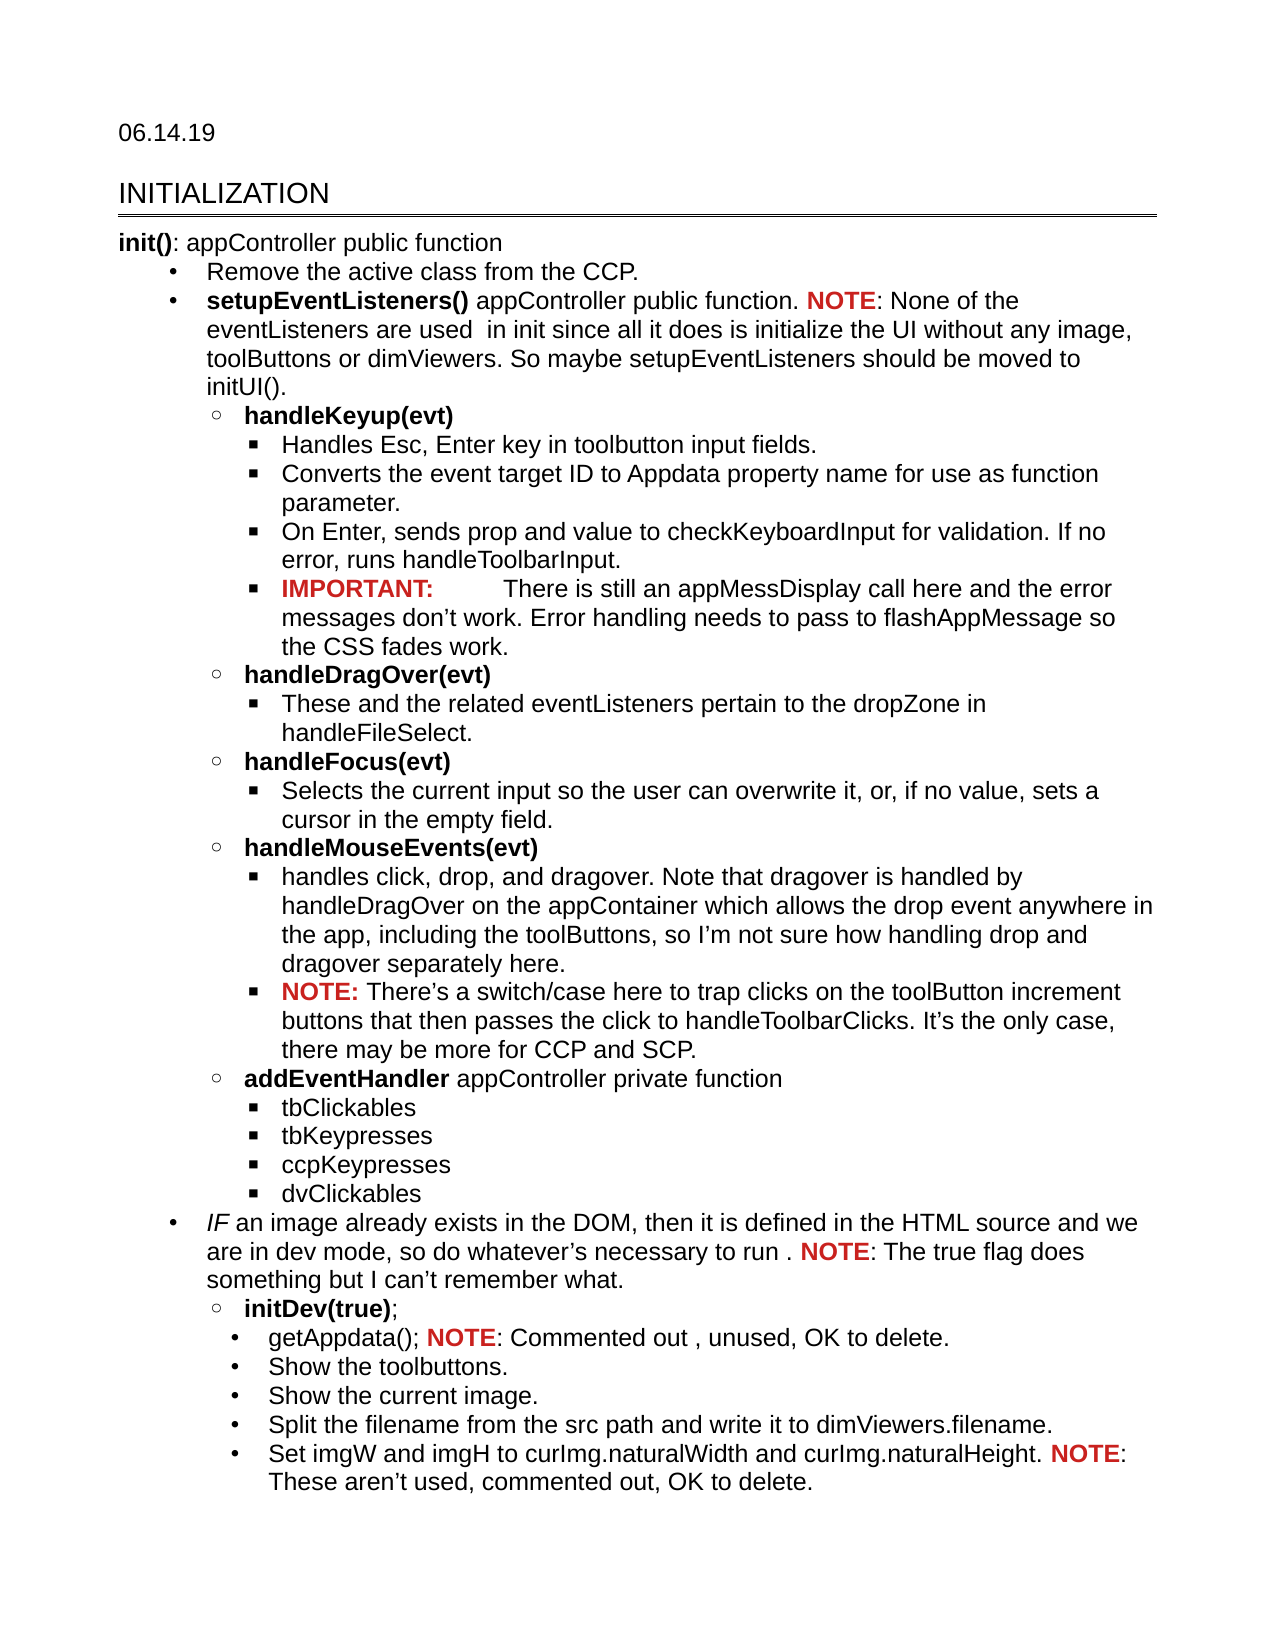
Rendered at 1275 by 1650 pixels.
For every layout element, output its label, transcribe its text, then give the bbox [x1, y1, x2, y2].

list handles click, drop, and dragover. Note that dragover is handled by handleDragOver on the appContainer which allows the drop event anywhere in the app, including the toolButtons, so I’m not sure how handling drop and dragover separately here. [244, 862, 1157, 977]
list handleDragOver(evt) [206, 660, 1157, 689]
list IMPORTANT: There is still an appMessDisplay call here and the error messages don’t work. Error handling needs to pass to flashAppMessage so the CSS fades work. [244, 574, 1157, 660]
list Converts the event target ID to Appdata property name for use as function parameter. [244, 459, 1157, 516]
list Handles Esc, Enter key in toolbutton input fields. [244, 430, 1157, 459]
list handleFocus(evt) [206, 747, 1157, 776]
list handleKeyup(evt) [206, 401, 1157, 430]
list getAppdata(); NOTE: Commented out , unused, OK to delete. [231, 1323, 1157, 1352]
subtitle INITIALIZATION [118, 176, 1157, 214]
list IF an image already exists in the DOM, then it is defined in the HTML source and we are in dev mode, so do whatever’s necessary to run . NOTE: The true flag does something but I can’t remember what. [169, 1208, 1157, 1294]
list handleMouseEvents(evt) [206, 833, 1157, 862]
text init(): appController public function [118, 228, 1157, 257]
list Selects the current input so the user can overwrite it, or, if no value, sets a cursor in the empty field. [244, 776, 1157, 833]
list tbKeypresses [244, 1121, 1157, 1150]
list tbClickables [244, 1092, 1157, 1121]
list Show the current image. [231, 1381, 1157, 1410]
list On Enter, sends prop and value to checkKeyboardInput for validation. If no error, runs handleToolbarInput. [244, 516, 1157, 574]
list setupEventListeners() appController public function. NOTE: None of the eventListeners are used in init since all it does is initialize the UI without any image, toolButtons or dimViewers. So maybe setupEventListeners should be moved to initUI(). [169, 286, 1157, 401]
list These and the related eventListeners pertain to the dropZone in handleFileSelect. [244, 689, 1157, 747]
list Remove the active class from the CCP. [169, 257, 1157, 286]
list ccpKeypresses [244, 1150, 1157, 1179]
list NOTE: There’s a switch/case here to trap clicks on the toolButton increment buttons that then passes the click to handleToolbarClicks. It’s the only case, there may be more for CCP and SCP. [244, 977, 1157, 1064]
list Show the toolbuttons. [231, 1352, 1157, 1381]
list Set imgW and imgH to curImg.naturalWidth and curImg.naturalHeight. NOTE: These aren’t used, commented out, OK to delete. [231, 1438, 1157, 1496]
list Split the filename from the src path and write it to dimViewers.filename. [231, 1410, 1157, 1438]
list addEventHandler appController private function [206, 1064, 1157, 1092]
list initDev(true); [206, 1294, 1157, 1323]
list dvClickables [244, 1179, 1157, 1208]
